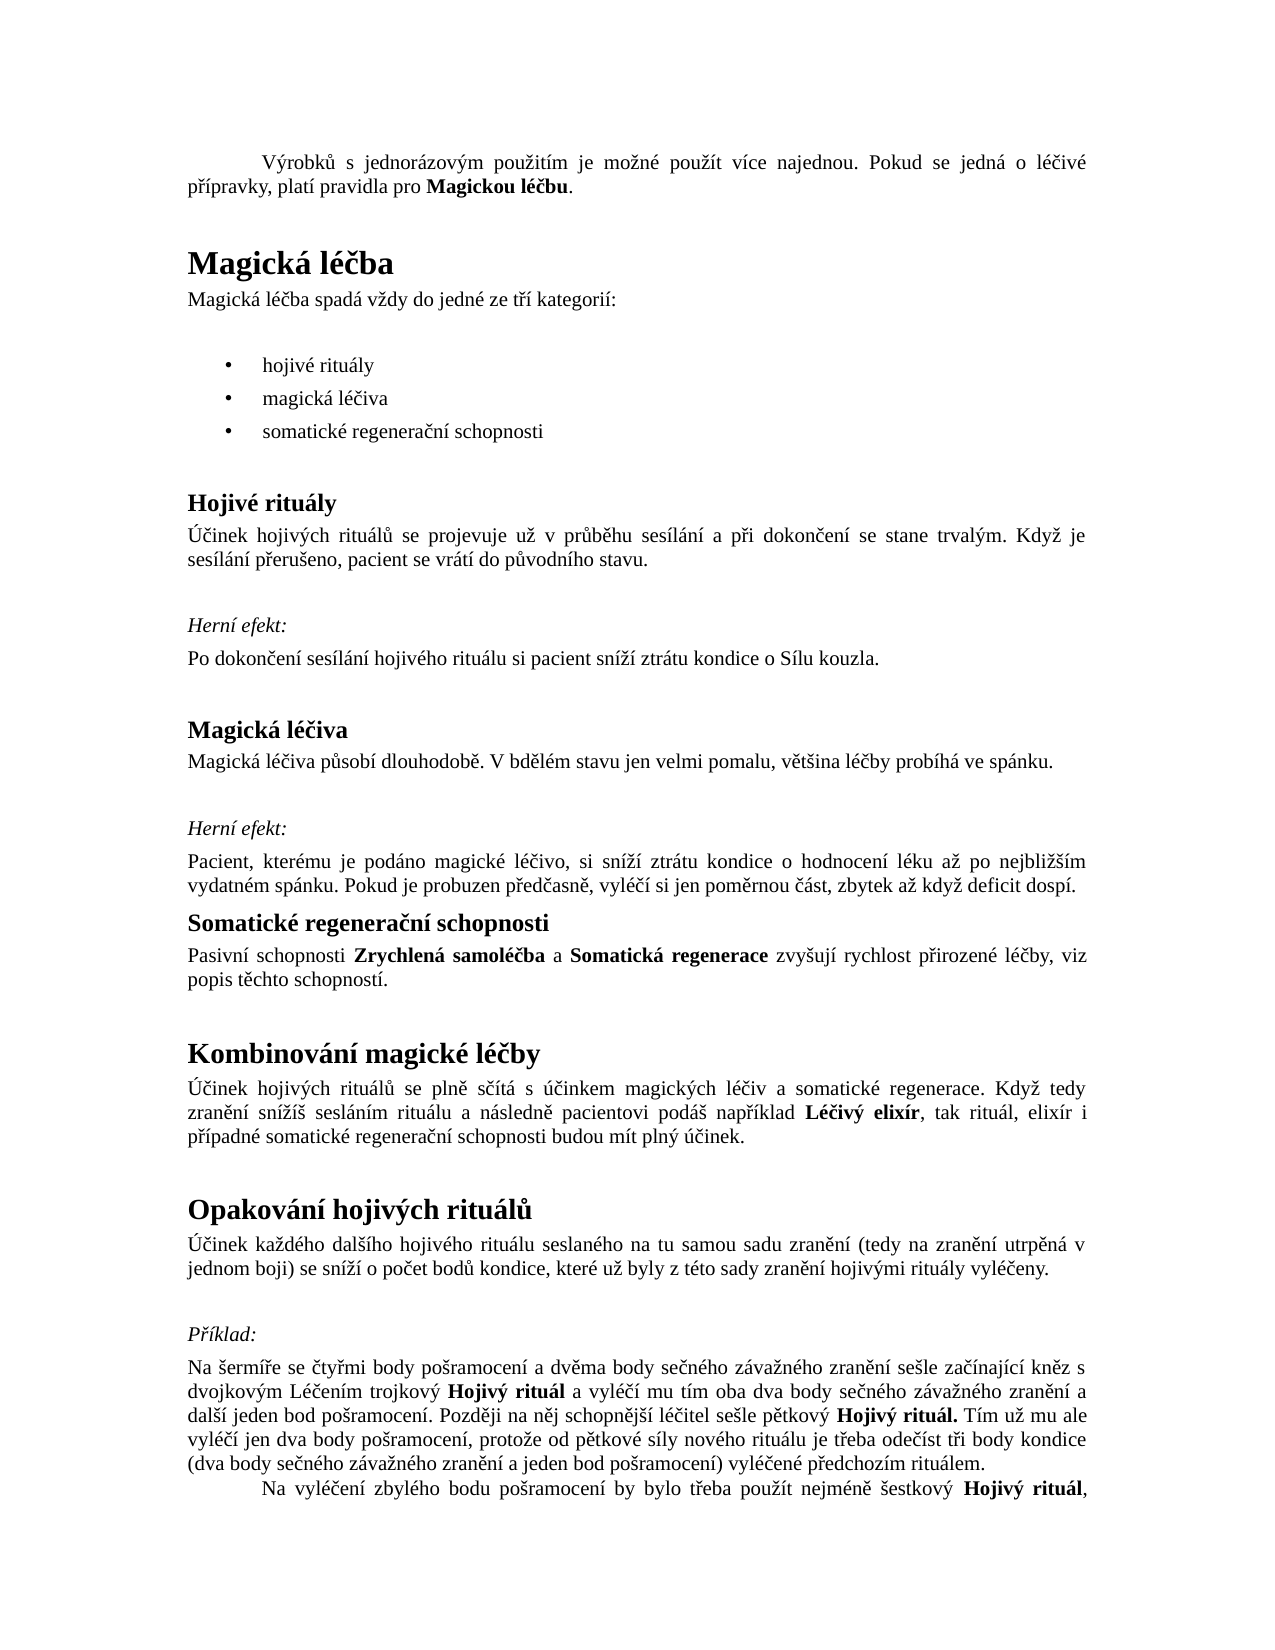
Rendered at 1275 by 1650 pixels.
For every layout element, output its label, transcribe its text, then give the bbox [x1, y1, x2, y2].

text Magická léčiva působí dlouhodobě. V bdělém stavu jen velmi pomalu, většina léčby probíhá ve spánku. [187, 749, 1087, 773]
subtitle Magická léčba [187, 243, 1087, 281]
subtitle Opakování hojivých rituálů [187, 1192, 1087, 1226]
text Na šermíře se čtyřmi body pošramocení a dvěma body sečného závažného zranění sešle začínající kněz s dvojkovým Léčením trojkový Hojivý rituál a vyléčí mu tím oba dva body sečného závažného zranění a další jeden bod pošramocení. Později na něj schopnější léčitel sešle pětkový Hojivý rituál. Tím už mu ale vyléčí jen dva body pošramocení, protože od pětkové síly nového rituálu je třeba odečíst tři body kondice (dva body sečného závažného zranění a jeden bod pošramocení) vyléčené předchozím rituálem. Na vyléčení zbylého bodu pošramocení by bylo třeba použít nejméně šestkový Hojivý rituál, [187, 1355, 1087, 1499]
text Magická léčba spadá vždy do jedné ze tří kategorií: [187, 287, 1087, 311]
text Pacient, kterému je podáno magické léčivo, si sníží ztrátu kondice o hodnocení léku až po nejbližším vydatném spánku. Pokud je probuzen předčasně, vyléčí si jen poměrnou část, zbytek až když deficit dospí. [187, 848, 1087, 897]
subtitle Hojivé rituály [187, 488, 1087, 517]
text Výrobků s jednorázovým použitím je možné použít více najednou. Pokud se jedná o léčivé přípravky, platí pravidla pro Magickou léčbu. [187, 150, 1087, 198]
list hojivé rituály [225, 353, 1087, 377]
text Účinek hojivých rituálů se projevuje už v průběhu sesílání a při dokončení se stane trvalým. Když je sesílání přerušeno, pacient se vrátí do původního stavu. [187, 523, 1087, 571]
list magická léčiva [225, 386, 1087, 410]
subtitle Somatické regenerační schopnosti [187, 908, 1087, 937]
subtitle Magická léčiva [187, 715, 1087, 743]
text Účinek hojivých rituálů se plně sčítá s účinkem magických léčiv a somatické regenerace. Když tedy zranění snížíš sesláním rituálu a následně pacientovi podáš například Léčivý elixír, tak rituál, elixír i případné somatické regenerační schopnosti budou mít plný účinek. [187, 1076, 1087, 1148]
text Příklad: [187, 1322, 1087, 1346]
text Herní efekt: [187, 816, 1087, 839]
subtitle Kombinování magické léčby [187, 1036, 1087, 1069]
text Herní efekt: [187, 613, 1087, 637]
list somatické regenerační schopnosti [225, 419, 1087, 443]
text Po dokončení sesílání hojivého rituálu si pacient sníží ztrátu kondice o Sílu kouzla. [187, 646, 1087, 670]
text Pasivní schopnosti Zrychlená samoléčba a Somatická regenerace zvyšují rychlost přirozené léčby, viz popis těchto schopností. [187, 943, 1087, 991]
text Účinek každého dalšího hojivého rituálu seslaného na tu samou sadu zranění (tedy na zranění utrpěná v jednom boji) se sníží o počet bodů kondice, které už byly z této sady zranění hojivými rituály vyléčeny. [187, 1232, 1087, 1280]
